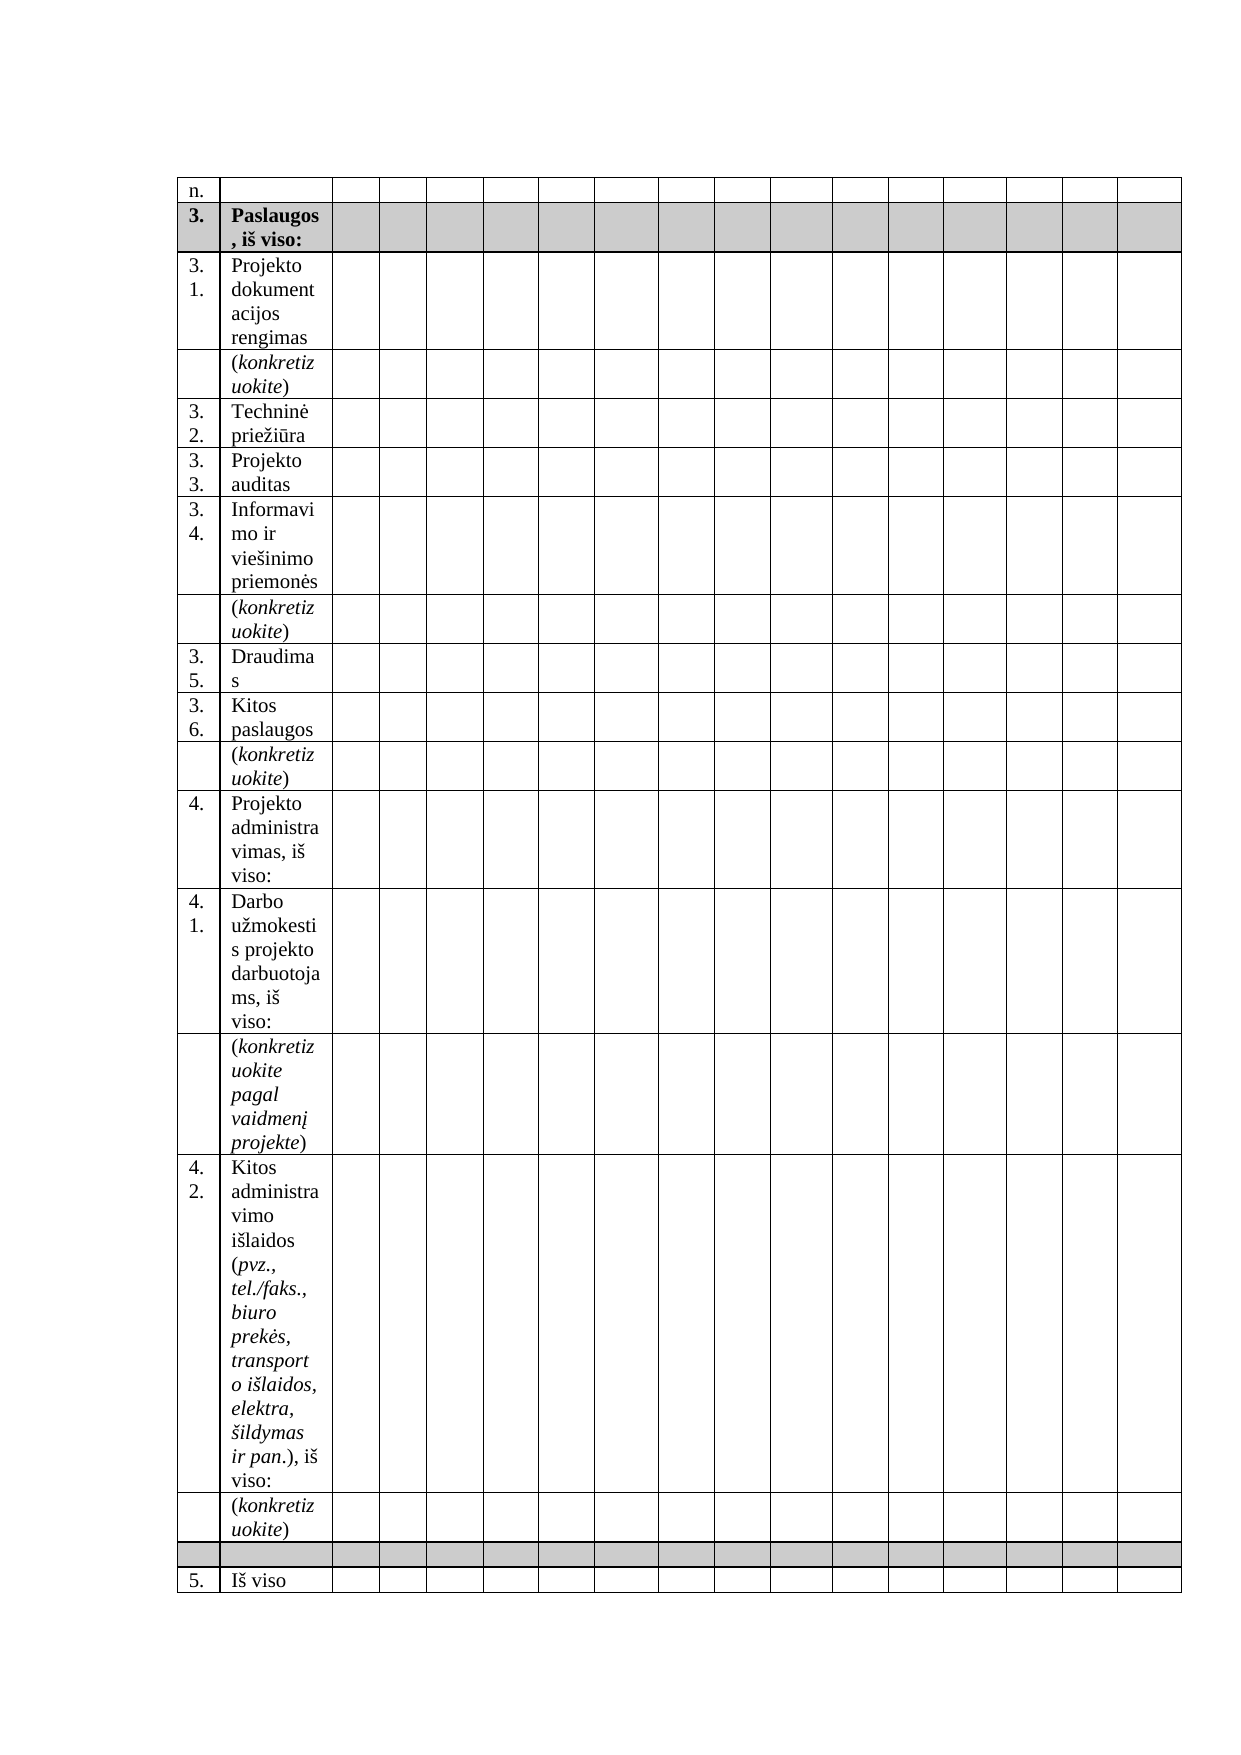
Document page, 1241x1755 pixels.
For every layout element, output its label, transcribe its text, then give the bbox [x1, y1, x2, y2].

table_cell [715, 644, 770, 692]
table_cell [333, 1155, 379, 1492]
table_cell [484, 742, 538, 790]
table_cell [427, 1568, 483, 1592]
table_cell [1007, 791, 1062, 887]
table_cell (konkretizuokite) [221, 742, 332, 790]
table_cell [380, 253, 426, 349]
table_cell [427, 1034, 483, 1154]
table_cell [833, 693, 888, 741]
table_cell [427, 399, 483, 447]
table_cell [1007, 1568, 1062, 1592]
table_cell [427, 350, 483, 398]
table_cell [178, 1543, 219, 1566]
table_cell [539, 791, 594, 887]
table_cell [1063, 889, 1117, 1033]
table_cell [1063, 1034, 1117, 1154]
table_cell [771, 448, 832, 496]
table_cell [944, 1543, 1006, 1566]
table_cell [715, 595, 770, 643]
table_cell [539, 1155, 594, 1492]
table_cell [889, 350, 943, 398]
table_cell [715, 178, 770, 202]
table_cell [944, 448, 1006, 496]
table_cell Projekto auditas [221, 448, 332, 496]
table_cell [715, 889, 770, 1033]
table_cell [333, 399, 379, 447]
table_cell [715, 350, 770, 398]
table_cell [1063, 350, 1117, 398]
table_cell [427, 497, 483, 593]
table_cell [484, 178, 538, 202]
table_cell [944, 1493, 1006, 1541]
table_cell [1118, 1034, 1181, 1154]
table_cell [659, 889, 714, 1033]
table_cell [889, 399, 943, 447]
table_cell [659, 178, 714, 202]
table_cell [659, 1493, 714, 1541]
table_cell 3.3. [178, 448, 219, 496]
table_cell [944, 693, 1006, 741]
table_cell [380, 1543, 426, 1566]
table_cell [771, 1568, 832, 1592]
table_cell [1118, 448, 1181, 496]
table_cell [380, 693, 426, 741]
table_cell [889, 1568, 943, 1592]
table_cell [1063, 791, 1117, 887]
table_cell [833, 791, 888, 887]
table_cell [595, 791, 658, 887]
table_cell [1007, 644, 1062, 692]
table_cell [1007, 889, 1062, 1033]
table_cell [715, 253, 770, 349]
table_cell [659, 791, 714, 887]
table_cell [889, 1493, 943, 1541]
table_cell [484, 253, 538, 349]
table_cell Kitos administravimo išlaidos (pvz., tel./faks., biuro prekės, transporto išlaidos, elektra, šildymas ir pan.), iš viso: [221, 1155, 332, 1492]
table_cell [427, 1493, 483, 1541]
table_cell [595, 644, 658, 692]
table_cell [595, 1493, 658, 1541]
table_cell Informavimo ir viešinimo priemonės [221, 497, 332, 593]
table_cell [659, 644, 714, 692]
table_cell [833, 742, 888, 790]
table_cell [889, 595, 943, 643]
table_cell [595, 595, 658, 643]
table_cell [484, 1543, 538, 1566]
table_cell [539, 448, 594, 496]
table_cell 3.4. [178, 497, 219, 593]
table_cell [1118, 253, 1181, 349]
table_cell [771, 1493, 832, 1541]
table_cell [178, 1493, 219, 1541]
table_cell [944, 644, 1006, 692]
table_cell [833, 497, 888, 593]
table_cell [539, 1493, 594, 1541]
table_cell [659, 595, 714, 643]
table_cell [427, 595, 483, 643]
table_cell [380, 203, 426, 251]
table_cell [889, 497, 943, 593]
table_cell [595, 1568, 658, 1592]
table_cell [539, 1568, 594, 1592]
table_cell [380, 448, 426, 496]
table_cell [771, 693, 832, 741]
table_cell [380, 350, 426, 398]
table_cell [833, 1493, 888, 1541]
table_cell (konkretizuokite) [221, 595, 332, 643]
table_cell [1063, 399, 1117, 447]
table_cell [333, 178, 379, 202]
table_cell [595, 399, 658, 447]
table_cell [1063, 203, 1117, 251]
table_cell [221, 178, 332, 202]
table_cell [595, 742, 658, 790]
table_cell [944, 791, 1006, 887]
table_cell [178, 1034, 219, 1154]
table_cell [427, 1155, 483, 1492]
table_cell [833, 1034, 888, 1154]
table_cell [715, 1543, 770, 1566]
table_cell [944, 595, 1006, 643]
table_cell [1063, 1568, 1117, 1592]
table_cell [771, 889, 832, 1033]
table_cell [889, 889, 943, 1033]
table_cell [539, 497, 594, 593]
table_cell [539, 399, 594, 447]
table_cell [944, 1034, 1006, 1154]
table_cell [484, 497, 538, 593]
table_cell [715, 742, 770, 790]
table_cell [427, 889, 483, 1033]
table_cell [427, 178, 483, 202]
table_cell [715, 448, 770, 496]
table_cell [380, 791, 426, 887]
table_cell [380, 497, 426, 593]
table_cell Iš viso [221, 1568, 332, 1592]
table_cell [1007, 595, 1062, 643]
table_cell [944, 203, 1006, 251]
table_cell [833, 253, 888, 349]
table_cell [539, 178, 594, 202]
table_cell [659, 693, 714, 741]
table_cell [539, 1543, 594, 1566]
table_cell [659, 497, 714, 593]
table_cell Projekto dokumentacijos rengimas [221, 253, 332, 349]
table_cell [539, 693, 594, 741]
table_cell [715, 1155, 770, 1492]
table_cell 3.2. [178, 399, 219, 447]
table_cell [484, 644, 538, 692]
table_cell [889, 791, 943, 887]
table_cell [484, 1155, 538, 1492]
table_cell [1118, 350, 1181, 398]
table_cell [333, 644, 379, 692]
table_cell [833, 1543, 888, 1566]
table_cell [833, 178, 888, 202]
table_cell [333, 1568, 379, 1592]
table_cell [539, 1034, 594, 1154]
table_cell n. [178, 178, 219, 202]
table_cell [659, 253, 714, 349]
table_cell Paslaugos, iš viso: [221, 203, 332, 251]
table_cell [1118, 203, 1181, 251]
table_cell [1118, 1543, 1181, 1566]
table_cell [889, 1155, 943, 1492]
table_cell [333, 1493, 379, 1541]
table_cell [771, 399, 832, 447]
table_cell [178, 595, 219, 643]
table_cell [1063, 1493, 1117, 1541]
table_cell [1118, 889, 1181, 1033]
table_cell [333, 350, 379, 398]
table_cell [595, 350, 658, 398]
table_cell [889, 253, 943, 349]
table_cell [595, 1543, 658, 1566]
table_cell [1063, 448, 1117, 496]
table_cell (konkretizuokite) [221, 1493, 332, 1541]
table_cell [771, 791, 832, 887]
table_cell [1063, 644, 1117, 692]
table_cell [771, 1543, 832, 1566]
table_cell [715, 791, 770, 887]
table_cell [1063, 1155, 1117, 1492]
table_cell [595, 889, 658, 1033]
table_cell [944, 497, 1006, 593]
table_cell [1118, 399, 1181, 447]
table_cell [659, 448, 714, 496]
table_cell [380, 595, 426, 643]
table_cell [427, 742, 483, 790]
table_cell [427, 253, 483, 349]
table_cell [1063, 742, 1117, 790]
table_cell [1007, 497, 1062, 593]
table_cell [1007, 742, 1062, 790]
table_cell [484, 350, 538, 398]
table_cell [427, 1543, 483, 1566]
table_cell [539, 203, 594, 251]
table_cell [380, 1568, 426, 1592]
table_cell [659, 1155, 714, 1492]
table_cell [380, 178, 426, 202]
table_cell [1063, 693, 1117, 741]
table_cell Draudimas [221, 644, 332, 692]
table_cell [333, 448, 379, 496]
table_cell (konkretizuokite) [221, 350, 332, 398]
table_cell [333, 1543, 379, 1566]
table_cell 3.6. [178, 693, 219, 741]
table_cell [1007, 350, 1062, 398]
table_cell [1118, 497, 1181, 593]
table_cell [889, 693, 943, 741]
table_cell [889, 1543, 943, 1566]
table_cell [715, 497, 770, 593]
table_cell [659, 399, 714, 447]
table_cell [715, 399, 770, 447]
table_cell [833, 203, 888, 251]
table_cell [333, 1034, 379, 1154]
table_cell [715, 1034, 770, 1154]
table_cell [1118, 791, 1181, 887]
table_cell [1118, 595, 1181, 643]
table_cell [771, 742, 832, 790]
table_cell [833, 1155, 888, 1492]
table_cell [944, 1568, 1006, 1592]
table_cell [944, 742, 1006, 790]
table_cell [484, 1568, 538, 1592]
table_cell [178, 742, 219, 790]
table_cell [1118, 693, 1181, 741]
table_cell [1007, 1034, 1062, 1154]
table_cell [771, 350, 832, 398]
table_cell 5. [178, 1568, 219, 1592]
table_cell [484, 595, 538, 643]
table_cell [539, 742, 594, 790]
table_cell 3.1. [178, 253, 219, 349]
table_cell [659, 1568, 714, 1592]
table_cell [539, 350, 594, 398]
table_cell 3.5. [178, 644, 219, 692]
table_cell [380, 1034, 426, 1154]
table_cell [333, 497, 379, 593]
table_cell [380, 742, 426, 790]
table_cell [539, 595, 594, 643]
table_cell [944, 350, 1006, 398]
table_cell [771, 178, 832, 202]
table_cell [380, 889, 426, 1033]
table_cell [944, 253, 1006, 349]
table_cell [771, 497, 832, 593]
table_cell [1007, 1543, 1062, 1566]
table_cell [1118, 1155, 1181, 1492]
table_cell [715, 693, 770, 741]
table_cell [1118, 742, 1181, 790]
table_cell [833, 889, 888, 1033]
table_cell [659, 203, 714, 251]
table_cell [333, 253, 379, 349]
table_cell [1007, 178, 1062, 202]
table_cell [659, 742, 714, 790]
table_cell [659, 1543, 714, 1566]
table_cell Projekto administravimas, iš viso: [221, 791, 332, 887]
table_cell [178, 350, 219, 398]
table_cell [595, 497, 658, 593]
table_cell [539, 644, 594, 692]
table_cell Darbo užmokestis projekto darbuotojams, iš viso: [221, 889, 332, 1033]
table_cell [833, 1568, 888, 1592]
table_cell [1007, 399, 1062, 447]
table_cell [595, 448, 658, 496]
table_cell [1063, 253, 1117, 349]
table_cell [539, 889, 594, 1033]
table_cell [333, 203, 379, 251]
table_cell [380, 1493, 426, 1541]
table_cell [1007, 693, 1062, 741]
table_cell [659, 1034, 714, 1154]
table_cell 4.2. [178, 1155, 219, 1492]
table_cell [771, 595, 832, 643]
table_cell 4.1. [178, 889, 219, 1033]
table_cell [889, 178, 943, 202]
table_cell [1118, 178, 1181, 202]
table_cell [333, 693, 379, 741]
table_cell [380, 644, 426, 692]
table_cell [771, 203, 832, 251]
table_cell [1007, 203, 1062, 251]
table_cell [333, 595, 379, 643]
table_cell Techninė priežiūra [221, 399, 332, 447]
table_cell [715, 203, 770, 251]
table_cell [484, 1493, 538, 1541]
table_cell [1063, 178, 1117, 202]
table_cell [539, 253, 594, 349]
table_cell [595, 203, 658, 251]
table_cell [484, 203, 538, 251]
table_cell [944, 1155, 1006, 1492]
table_cell [1063, 595, 1117, 643]
table_cell [380, 399, 426, 447]
table_cell [484, 889, 538, 1033]
table_cell [427, 644, 483, 692]
table_cell [833, 350, 888, 398]
table_cell [333, 791, 379, 887]
table_cell [715, 1493, 770, 1541]
table_cell [944, 889, 1006, 1033]
table_cell Kitos paslaugos [221, 693, 332, 741]
table_cell [333, 742, 379, 790]
table_cell [1007, 1155, 1062, 1492]
table_cell [595, 1155, 658, 1492]
table_cell [427, 203, 483, 251]
table_cell [1118, 1568, 1181, 1592]
table_cell [380, 1155, 426, 1492]
table_cell [944, 399, 1006, 447]
table_cell [889, 203, 943, 251]
table_cell (konkretizuokite pagal vaidmenį projekte) [221, 1034, 332, 1154]
table_cell [221, 1543, 332, 1566]
table_cell [659, 350, 714, 398]
table_cell [1007, 1493, 1062, 1541]
table_cell [1007, 448, 1062, 496]
table_cell [427, 693, 483, 741]
table_cell [484, 1034, 538, 1154]
table_cell [771, 253, 832, 349]
table_cell [1118, 1493, 1181, 1541]
table_cell [944, 178, 1006, 202]
table_cell [484, 448, 538, 496]
table_cell [889, 742, 943, 790]
table_cell 3. [178, 203, 219, 251]
table_cell [833, 644, 888, 692]
table_cell [484, 693, 538, 741]
table_cell [427, 791, 483, 887]
table_cell [771, 644, 832, 692]
table_cell [595, 253, 658, 349]
table_cell 4. [178, 791, 219, 887]
table_cell [833, 399, 888, 447]
table_cell [1063, 497, 1117, 593]
table_cell [889, 644, 943, 692]
table_cell [1118, 644, 1181, 692]
table_cell [484, 791, 538, 887]
table_cell [715, 1568, 770, 1592]
table_cell [595, 1034, 658, 1154]
table_cell [427, 448, 483, 496]
table_cell [1063, 1543, 1117, 1566]
table_cell [333, 889, 379, 1033]
table_cell [833, 448, 888, 496]
table_cell [889, 448, 943, 496]
table_cell [484, 399, 538, 447]
table_cell [595, 178, 658, 202]
table_cell [889, 1034, 943, 1154]
table_cell [771, 1155, 832, 1492]
table_cell [771, 1034, 832, 1154]
table_cell [1007, 253, 1062, 349]
table_cell [833, 595, 888, 643]
table_cell [595, 693, 658, 741]
